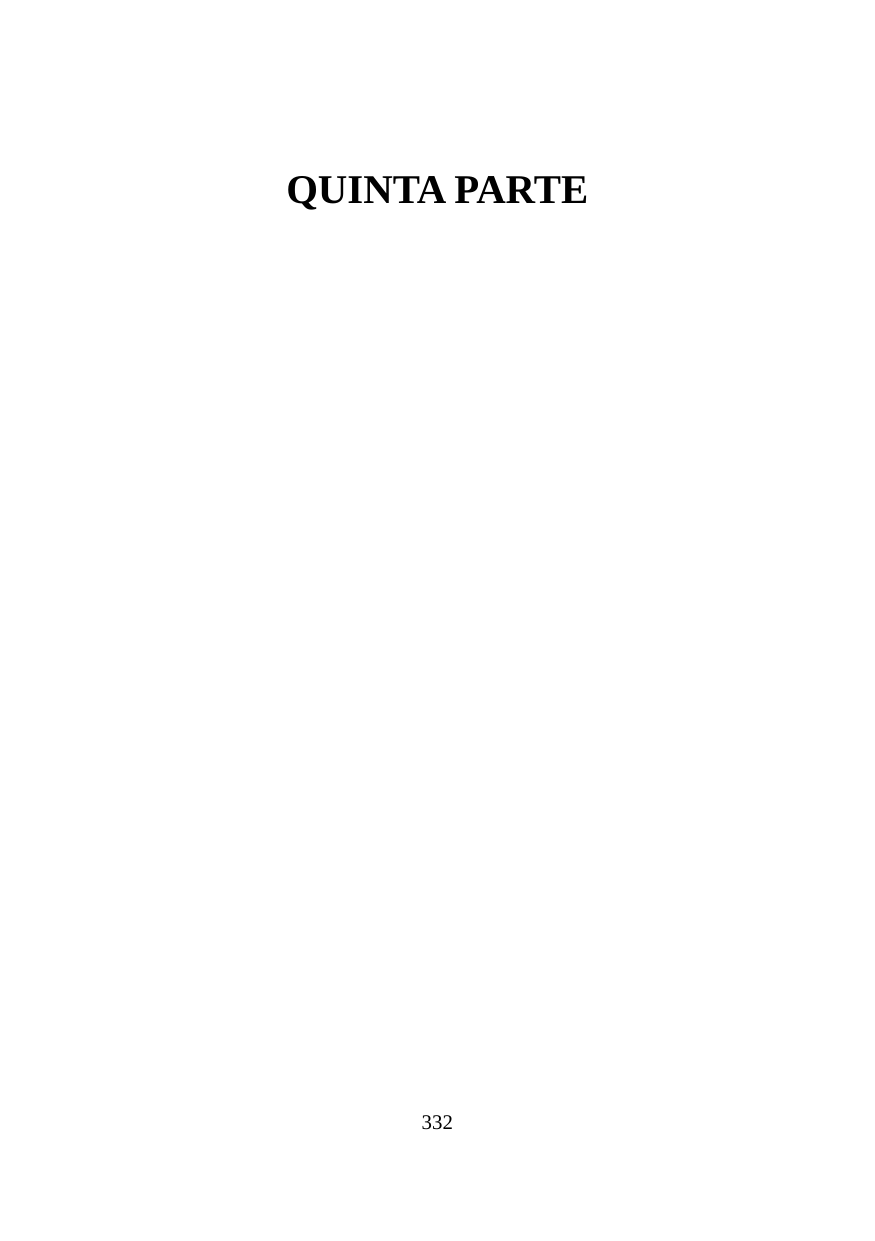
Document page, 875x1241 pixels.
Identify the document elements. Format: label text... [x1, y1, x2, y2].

subtitle QUINTA PARTE [106, 165, 768, 212]
